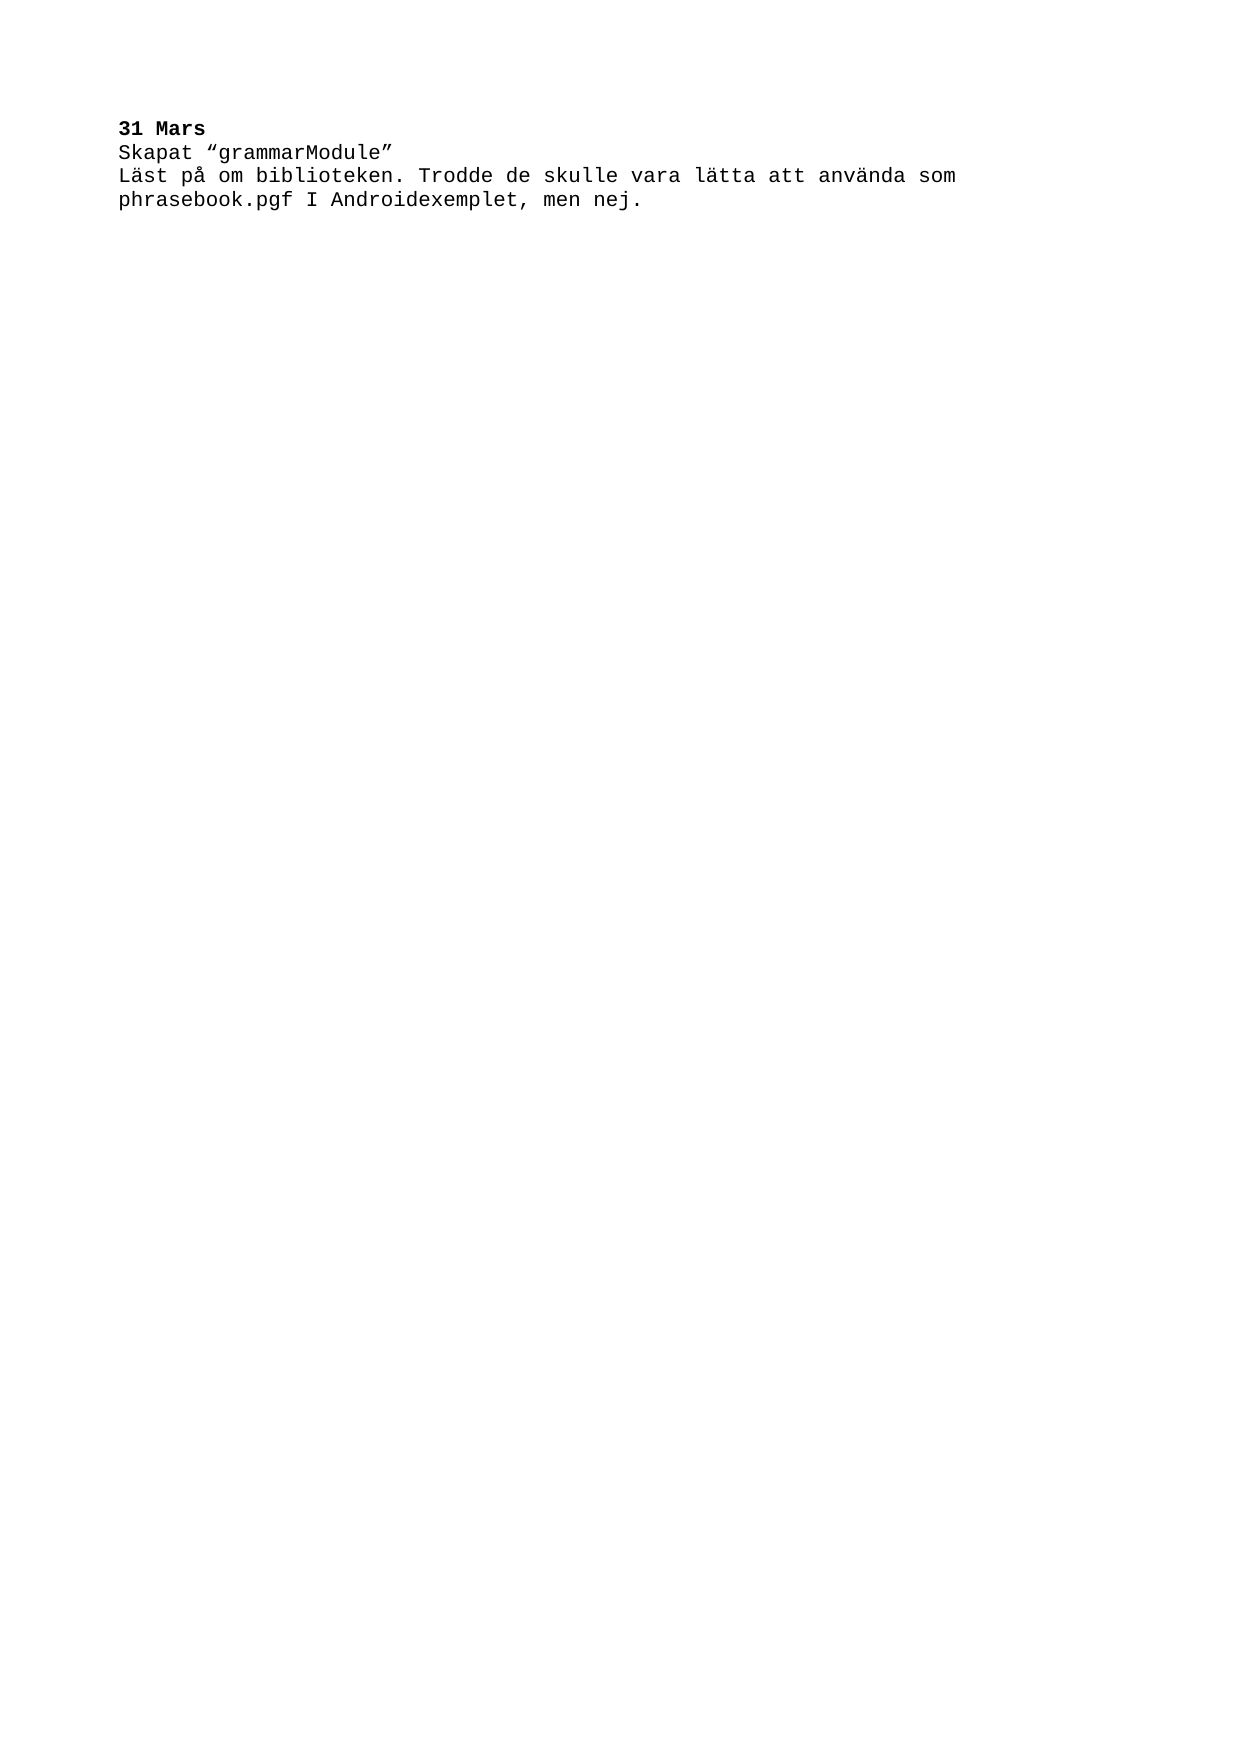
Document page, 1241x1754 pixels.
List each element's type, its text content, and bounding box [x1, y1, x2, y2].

text Läst på om biblioteken. Trodde de skulle vara lätta att använda som phrasebook.pgf I Androidexemplet, men nej. [118, 165, 1122, 213]
text Skapat “grammarModule” [118, 142, 1122, 165]
text 31 Mars [118, 118, 1122, 142]
